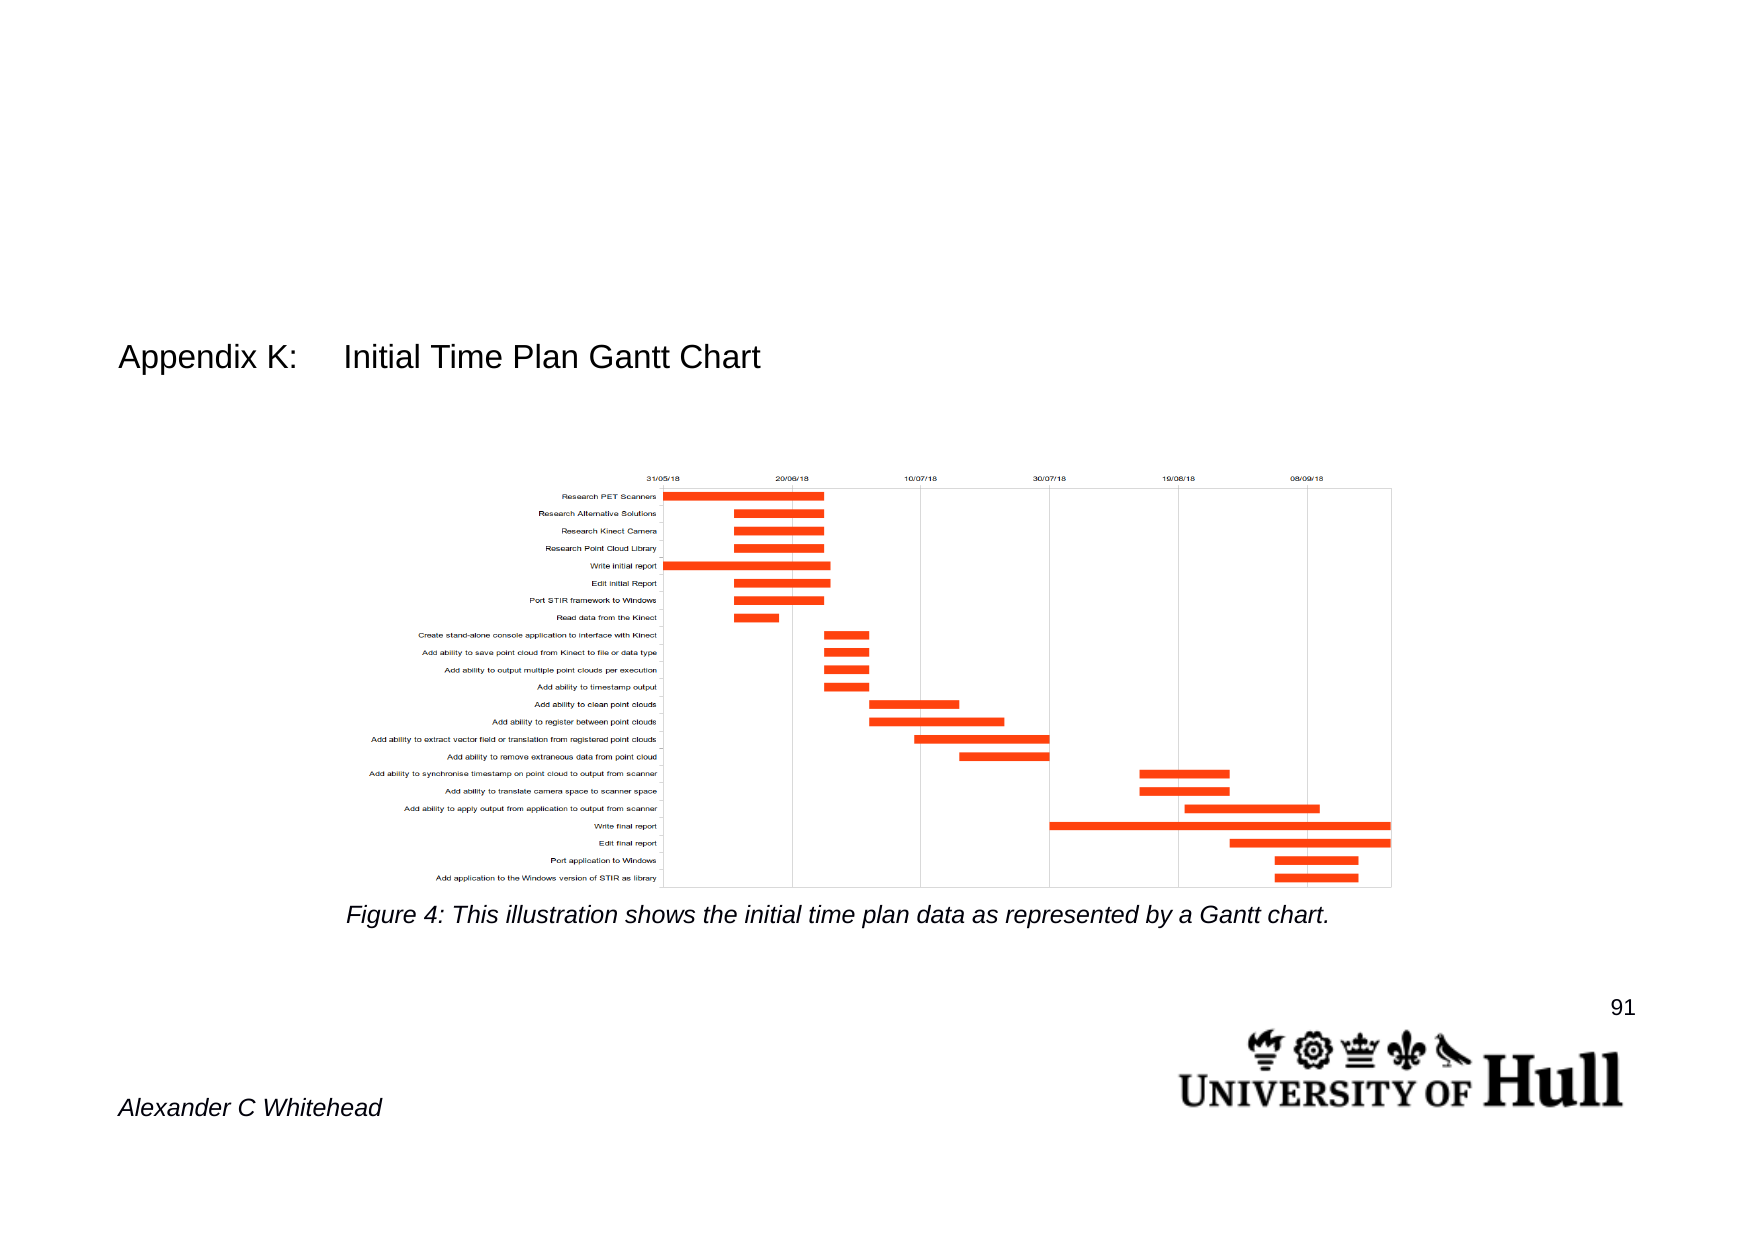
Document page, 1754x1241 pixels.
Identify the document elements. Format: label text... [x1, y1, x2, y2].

picture [1172, 1020, 1632, 1117]
picture [345, 466, 1409, 895]
subtitle Initial Time Plan Gantt Chart [118, 337, 1636, 376]
text Figure 4: This illustration shows the initial time plan data as represented by a Gantt chart. [346, 895, 1408, 929]
